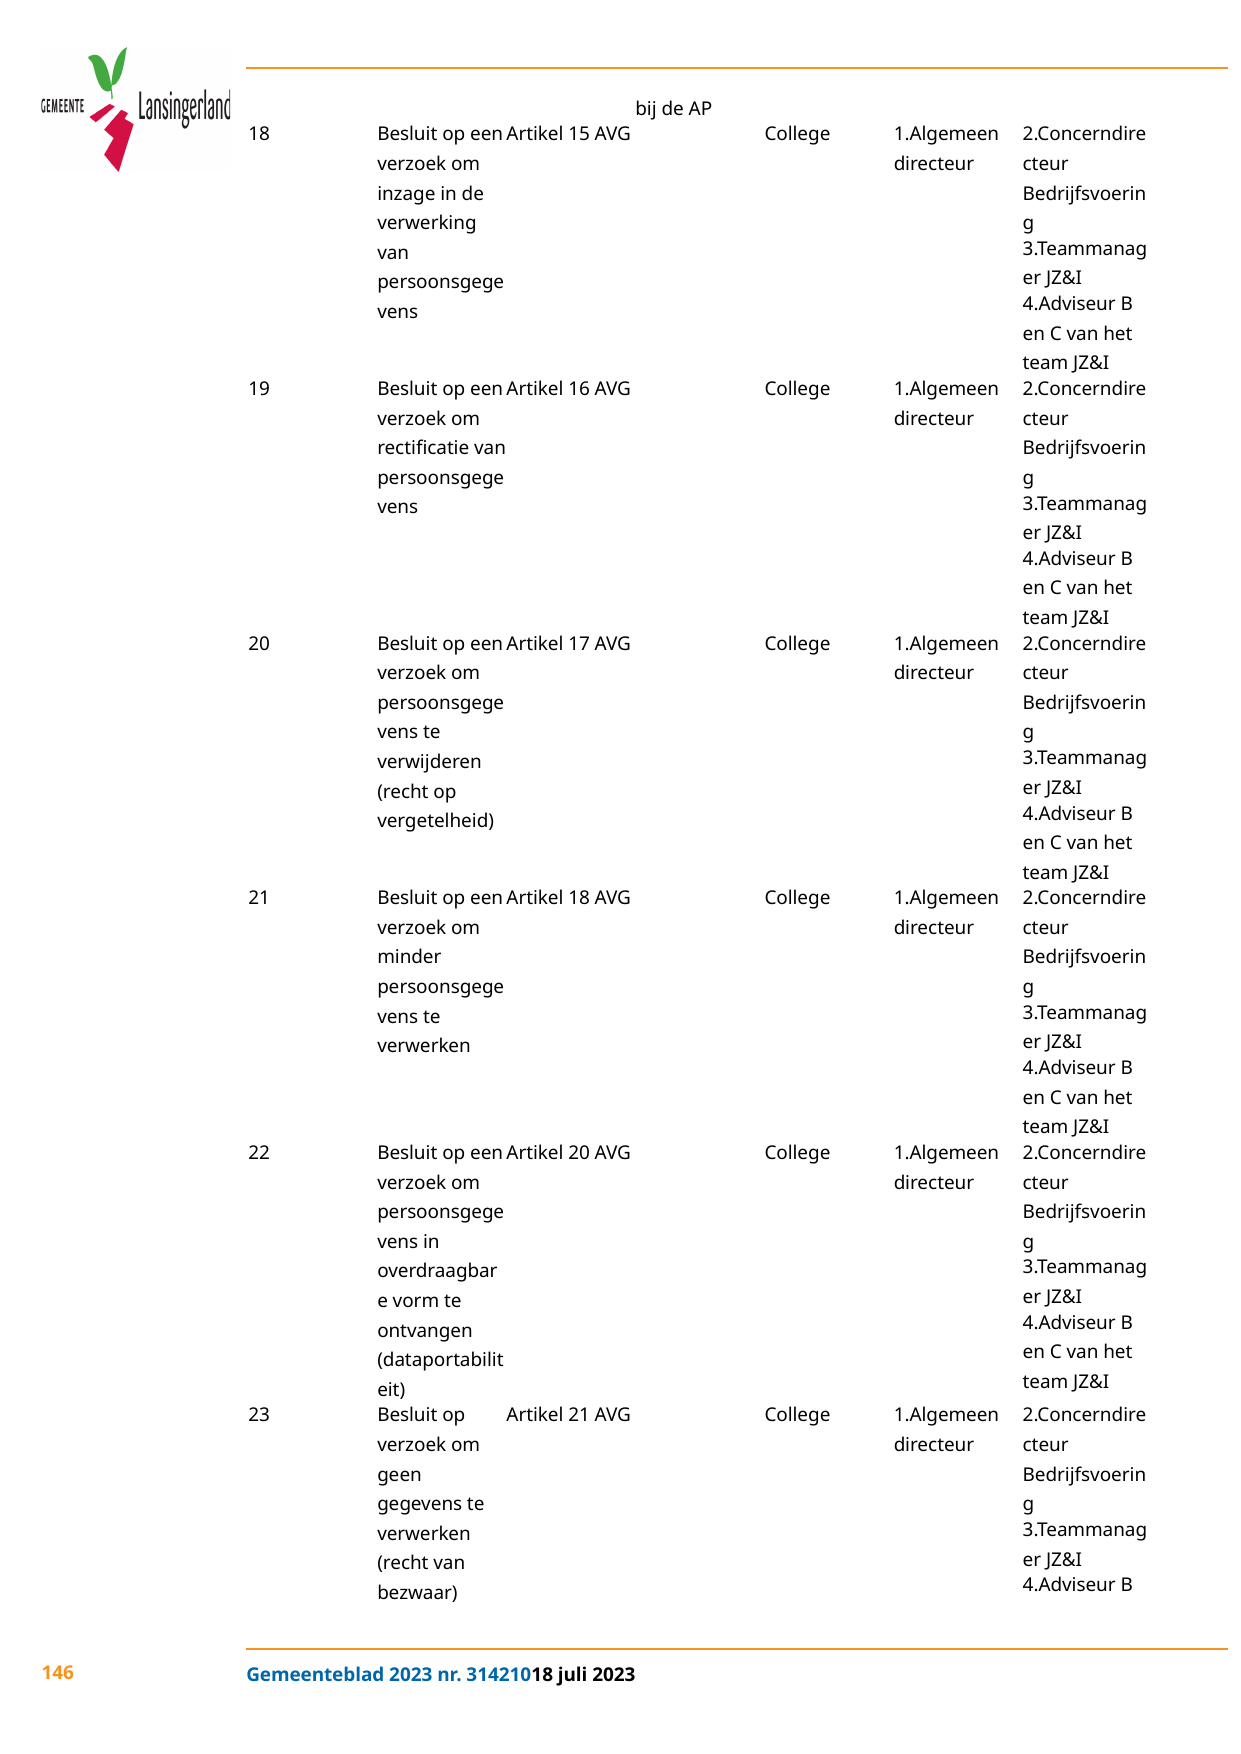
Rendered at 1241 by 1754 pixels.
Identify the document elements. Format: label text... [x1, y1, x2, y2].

table_cell [635, 885, 764, 1139]
table_cell 4.Adviseur B en C van het team JZ&I [1023, 545, 1152, 630]
table_cell 2.Concerndirecteur Bedrijfsvoering [1023, 121, 1152, 235]
table_cell Besluit op verzoek om geen gegevens te verwerken (recht van bezwaar) [377, 1402, 506, 1605]
table_cell [764, 95, 893, 121]
table_cell Artikel 21 AVG [506, 1402, 635, 1605]
table_cell 21 [248, 885, 377, 1139]
table_cell 2.Concerndirecteur Bedrijfsvoering [1023, 885, 1152, 999]
table_cell [506, 95, 635, 121]
table_cell 2.Concerndirecteur Bedrijfsvoering [1023, 1139, 1152, 1254]
table_cell Besluit op een verzoek om minder persoonsgegevens te verwerken [377, 885, 506, 1139]
table_cell [635, 630, 764, 884]
table_cell [635, 1402, 764, 1605]
table_cell 1.Algemeen directeur [894, 885, 1022, 1139]
table_cell bij de AP [635, 95, 764, 121]
table_cell 22 [248, 1139, 377, 1402]
table_cell [635, 121, 764, 375]
table_cell 1.Algemeen directeur [894, 630, 1022, 884]
table_cell 2.Concerndirecteur Bedrijfsvoering [1023, 1402, 1152, 1516]
table_cell 19 [248, 375, 377, 630]
table_cell 1.Algemeen directeur [894, 1139, 1022, 1402]
table_cell 4.Adviseur B en C van het team JZ&I [1023, 1309, 1152, 1402]
table_cell Besluit op een verzoek om persoonsgegevens te verwijderen (recht op vergetelheid) [377, 630, 506, 884]
table_cell Artikel 18 AVG [506, 885, 635, 1139]
table_cell 20 [248, 630, 377, 884]
table_cell College [764, 375, 893, 630]
table_cell Besluit op een verzoek om rectificatie van persoonsgegevens [377, 375, 506, 630]
table_cell Besluit op een verzoek om inzage in de verwerking van persoonsgegevens [377, 121, 506, 375]
table_cell 2.Concerndirecteur Bedrijfsvoering [1023, 375, 1152, 490]
table_cell [635, 375, 764, 630]
table_cell 4.Adviseur B en C van het team JZ&I [1023, 290, 1152, 375]
table_cell Artikel 20 AVG [506, 1139, 635, 1402]
table_cell 1.Algemeen directeur [894, 1402, 1022, 1605]
table_cell 3.Teammanager JZ&I [1023, 744, 1152, 800]
table_cell 23 [248, 1402, 377, 1605]
table_cell 2.Concerndirecteur Bedrijfsvoering [1023, 630, 1152, 744]
table_cell [635, 1139, 764, 1402]
table_cell 3.Teammanager JZ&I [1023, 1516, 1152, 1571]
table_cell College [764, 630, 893, 884]
table_cell [1023, 95, 1152, 121]
table_cell 4.Adviseur B [1023, 1571, 1152, 1605]
table_cell 18 [248, 121, 377, 375]
table_cell [894, 95, 1022, 121]
table_cell Artikel 17 AVG [506, 630, 635, 884]
table_cell College [764, 121, 893, 375]
table_cell Artikel 16 AVG [506, 375, 635, 630]
table_cell 1.Algemeen directeur [894, 121, 1022, 375]
table_cell College [764, 885, 893, 1139]
table_cell 3.Teammanager JZ&I [1023, 490, 1152, 545]
table_cell 3.Teammanager JZ&I [1023, 1254, 1152, 1309]
table_cell 3.Teammanager JZ&I [1023, 999, 1152, 1054]
picture [41, 47, 231, 172]
table_cell 1.Algemeen directeur [894, 375, 1022, 630]
table_cell College [764, 1402, 893, 1605]
table_cell 4.Adviseur B en C van het team JZ&I [1023, 800, 1152, 884]
table_cell Artikel 15 AVG [506, 121, 635, 375]
table_cell 4.Adviseur B en C van het team JZ&I [1023, 1054, 1152, 1139]
table_cell Besluit op een verzoek om persoonsgegevens in overdraagbare vorm te ontvangen (dataportabiliteit) [377, 1139, 506, 1402]
table_cell College [764, 1139, 893, 1402]
table_cell [248, 95, 377, 121]
table_cell 3.Teammanager JZ&I [1023, 235, 1152, 290]
